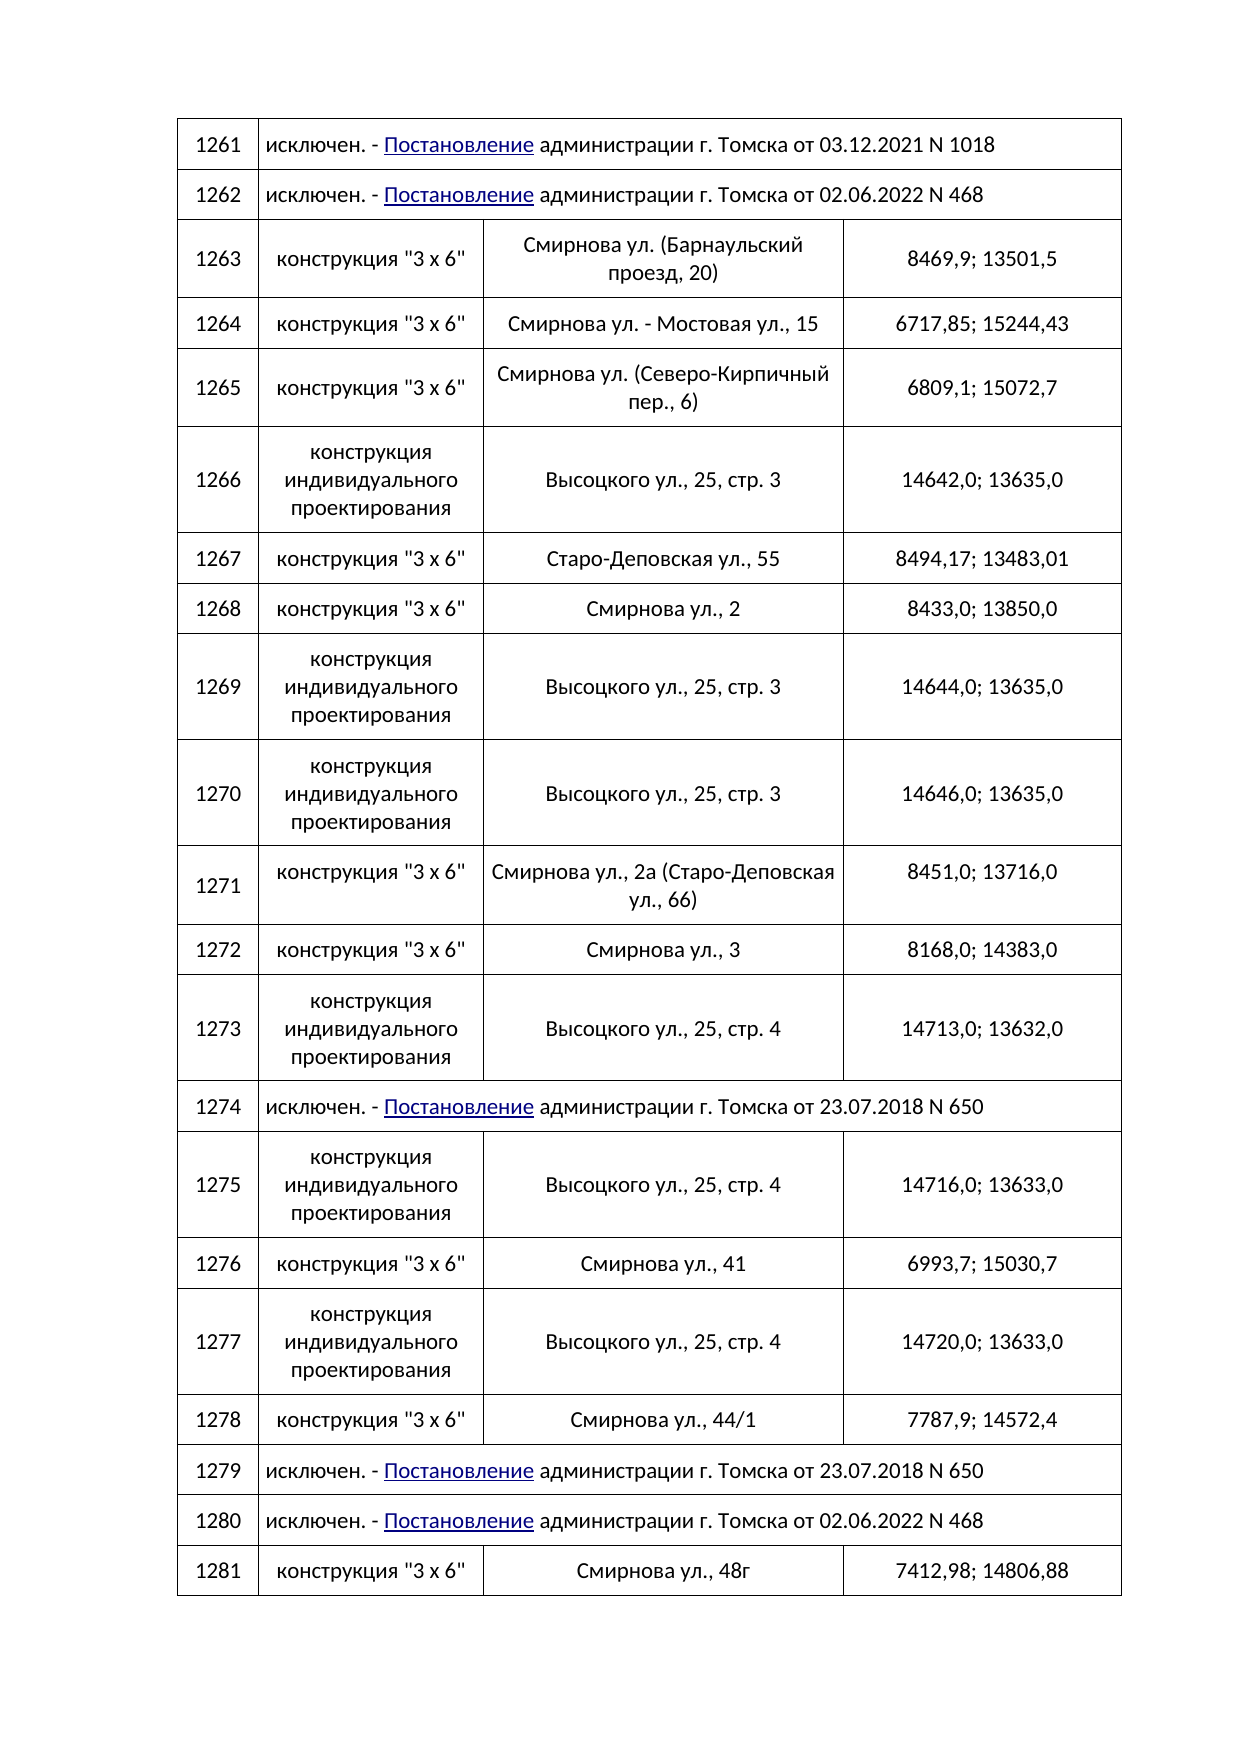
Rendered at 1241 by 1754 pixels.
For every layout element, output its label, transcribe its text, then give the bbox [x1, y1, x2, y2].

table_cell 1269 [178, 634, 258, 739]
table_cell исключен. - Постановление администрации г. Томска от 02.06.2022 N 468 [259, 1495, 1121, 1545]
table_cell 1265 [178, 349, 258, 426]
table_cell Высоцкого ул., 25, стр. 3 [484, 634, 843, 739]
table_cell Смирнова ул. (Барнаульский проезд, 20) [484, 220, 843, 297]
table_cell 14646,0; 13635,0 [844, 740, 1121, 845]
table_cell 1268 [178, 584, 258, 633]
table_cell Старо-Деповская ул., 55 [484, 533, 843, 582]
table_cell конструкция "3 x 6" [259, 846, 483, 924]
table_cell 1266 [178, 427, 258, 532]
table_cell 14716,0; 13633,0 [844, 1132, 1121, 1237]
table_cell 1270 [178, 740, 258, 845]
table_cell конструкция индивидуального проектирования [259, 1289, 483, 1394]
table_cell конструкция "3 x 6" [259, 925, 483, 974]
table_cell 8469,9; 13501,5 [844, 220, 1121, 297]
table_cell 7787,9; 14572,4 [844, 1395, 1121, 1444]
table_cell 8451,0; 13716,0 [844, 846, 1121, 924]
table_cell 6993,7; 15030,7 [844, 1238, 1121, 1287]
table_cell исключен. - Постановление администрации г. Томска от 03.12.2021 N 1018 [259, 119, 1121, 168]
table_cell 1279 [178, 1445, 258, 1494]
table_cell 6717,85; 15244,43 [844, 298, 1121, 347]
table_cell Смирнова ул., 41 [484, 1238, 843, 1287]
table_cell 1271 [178, 846, 258, 924]
table_cell 1276 [178, 1238, 258, 1287]
table_cell конструкция "3 x 6" [259, 533, 483, 582]
table_cell 1263 [178, 220, 258, 297]
table_cell 7412,98; 14806,88 [844, 1546, 1121, 1595]
table_cell Смирнова ул. - Мостовая ул., 15 [484, 298, 843, 347]
table_cell конструкция "3 x 6" [259, 1546, 483, 1595]
table_cell конструкция индивидуального проектирования [259, 1132, 483, 1237]
table_cell Высоцкого ул., 25, стр. 4 [484, 975, 843, 1080]
table_cell 8433,0; 13850,0 [844, 584, 1121, 633]
table_cell конструкция "3 x 6" [259, 1395, 483, 1444]
table_cell конструкция индивидуального проектирования [259, 427, 483, 532]
table_cell 1278 [178, 1395, 258, 1444]
table_cell 1273 [178, 975, 258, 1080]
table_cell Высоцкого ул., 25, стр. 3 [484, 427, 843, 532]
table_cell 1280 [178, 1495, 258, 1545]
table_cell исключен. - Постановление администрации г. Томска от 23.07.2018 N 650 [259, 1081, 1121, 1131]
table_cell конструкция "3 x 6" [259, 1238, 483, 1287]
table_cell Высоцкого ул., 25, стр. 4 [484, 1132, 843, 1237]
table_cell конструкция "3 x 6" [259, 584, 483, 633]
table_cell 14644,0; 13635,0 [844, 634, 1121, 739]
table_cell 6809,1; 15072,7 [844, 349, 1121, 426]
table_cell Смирнова ул., 48г [484, 1546, 843, 1595]
table_cell Смирнова ул., 44/1 [484, 1395, 843, 1444]
table_cell 14720,0; 13633,0 [844, 1289, 1121, 1394]
table_cell конструкция индивидуального проектирования [259, 740, 483, 845]
table_cell 1281 [178, 1546, 258, 1595]
table_cell Смирнова ул. (Северо-Кирпичный пер., 6) [484, 349, 843, 426]
table_cell 8168,0; 14383,0 [844, 925, 1121, 974]
table_cell Смирнова ул., 3 [484, 925, 843, 974]
table_cell конструкция "3 x 6" [259, 298, 483, 347]
table_cell 1267 [178, 533, 258, 582]
table_cell Высоцкого ул., 25, стр. 4 [484, 1289, 843, 1394]
table_cell 14642,0; 13635,0 [844, 427, 1121, 532]
table_cell конструкция "3 x 6" [259, 349, 483, 426]
table_cell 1277 [178, 1289, 258, 1394]
table_cell 1264 [178, 298, 258, 347]
table_cell конструкция индивидуального проектирования [259, 975, 483, 1080]
table_cell конструкция "3 x 6" [259, 220, 483, 297]
table_cell 1261 [178, 119, 258, 168]
table_cell Высоцкого ул., 25, стр. 3 [484, 740, 843, 845]
table_cell Смирнова ул., 2 [484, 584, 843, 633]
table_cell Смирнова ул., 2а (Старо-Деповская ул., 66) [484, 846, 843, 924]
table_cell конструкция индивидуального проектирования [259, 634, 483, 739]
table_cell исключен. - Постановление администрации г. Томска от 23.07.2018 N 650 [259, 1445, 1121, 1494]
table_cell исключен. - Постановление администрации г. Томска от 02.06.2022 N 468 [259, 170, 1121, 219]
table_cell 1262 [178, 170, 258, 219]
table_cell 1274 [178, 1081, 258, 1131]
table_cell 1275 [178, 1132, 258, 1237]
table_cell 14713,0; 13632,0 [844, 975, 1121, 1080]
table_cell 1272 [178, 925, 258, 974]
table_cell 8494,17; 13483,01 [844, 533, 1121, 582]
